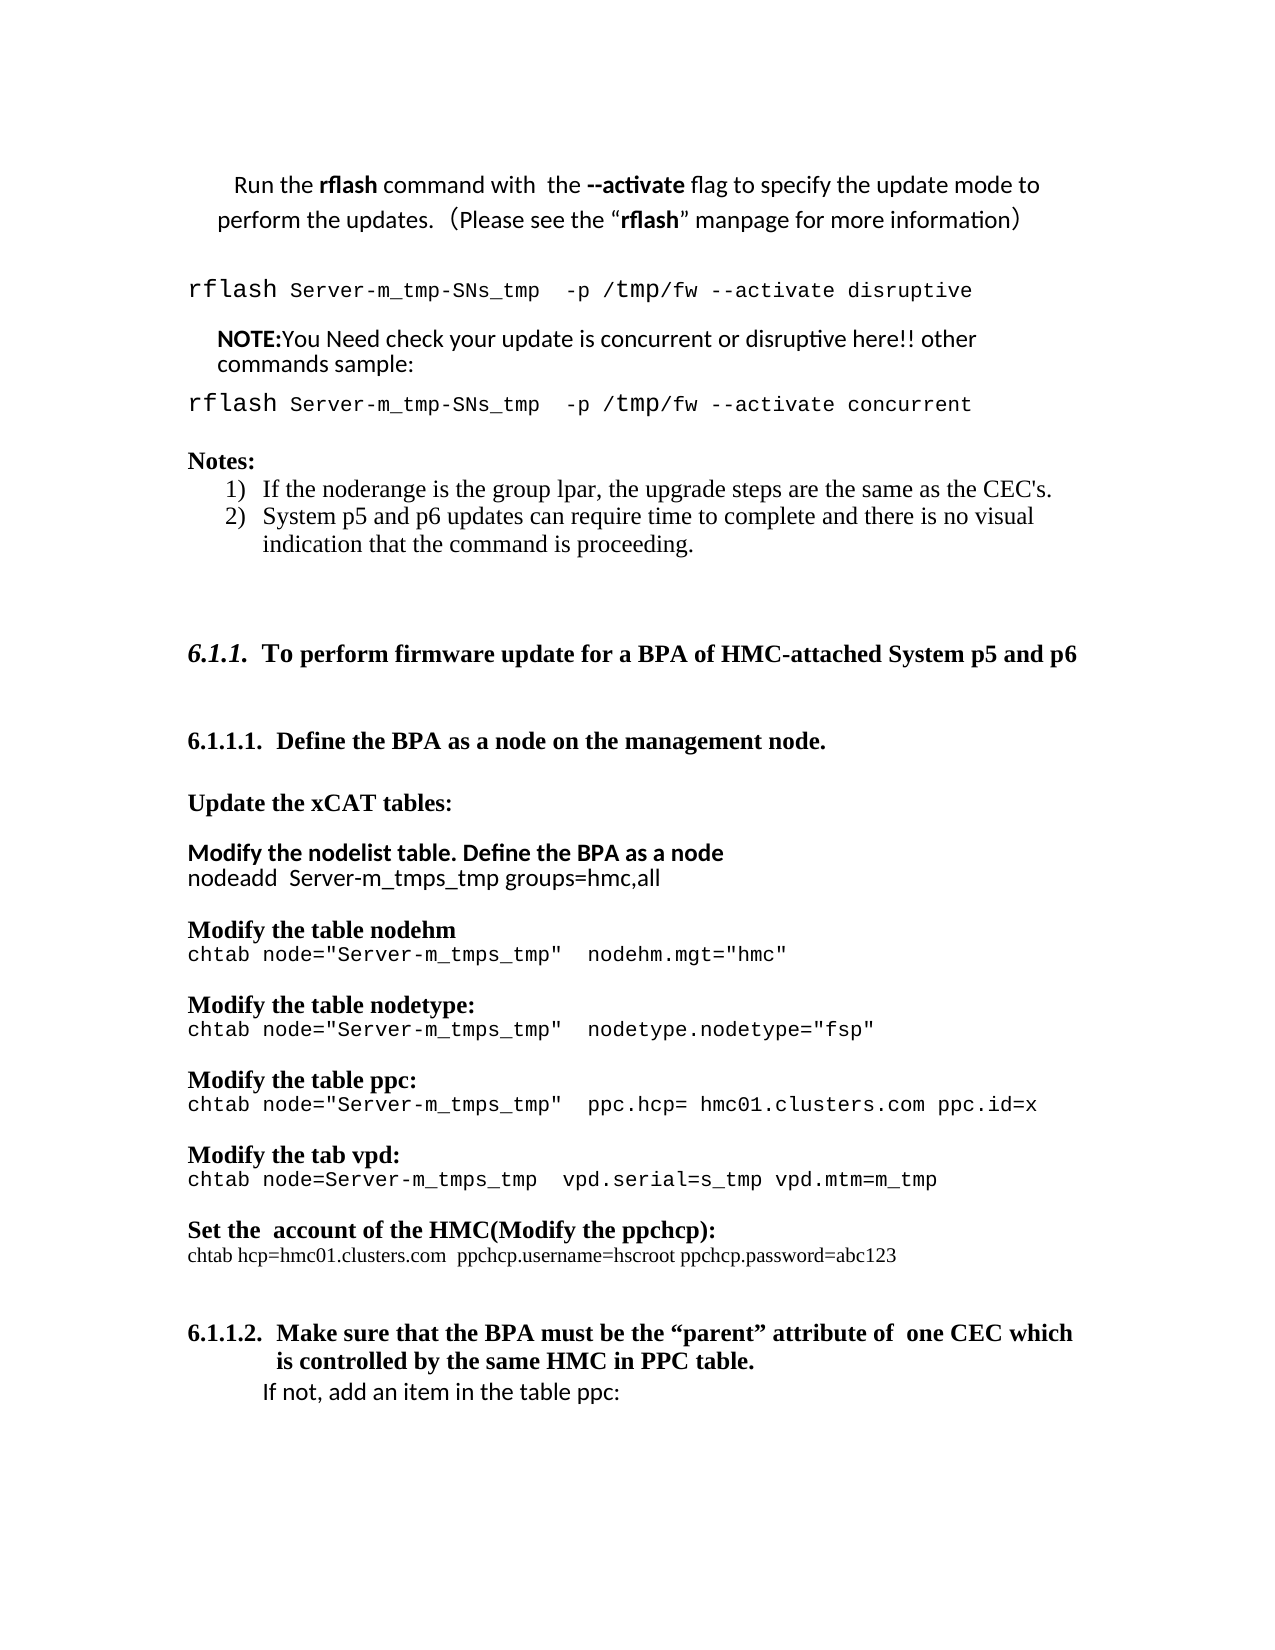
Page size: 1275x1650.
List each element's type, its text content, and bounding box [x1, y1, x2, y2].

text Set the account of the HMC(Modify the ppchcp): [187, 1216, 1087, 1244]
text chtab hcp=hmc01.clusters.com ppchcp.username=hscroot ppchcp.password=abc123 [187, 1244, 1087, 1267]
subtitle To perform firmware update for a BPA of HMC-attached System p5 and p6 [187, 638, 1087, 668]
text Modify the table ppc: [187, 1066, 1087, 1094]
text chtab node="Server-m_tmps_tmp" ppc.hcp= hmc01.clusters.com ppc.id=x [187, 1094, 1087, 1117]
text chtab node="Server-m_tmps_tmp" nodetype.nodetype="fsp" [187, 1019, 1087, 1042]
text Modify the nodelist table. Define the BPA as a node [187, 842, 1087, 867]
text Modify the table nodetype: [187, 991, 1087, 1019]
text rflash Server-m_tmp-SNs_tmp -p /tmp/fw --activate concurrent [187, 391, 1087, 419]
text nodeadd Server-m_tmps_tmp groups=hmc,all [187, 867, 1087, 892]
text rflash Server-m_tmp-SNs_tmp -p /tmp/fw --activate disruptive [187, 276, 1087, 305]
text Modify the tab vpd: [187, 1141, 1087, 1169]
text Update the xCAT tables: [187, 789, 1087, 817]
text Modify the table nodehm [187, 916, 1087, 944]
text Notes: [187, 447, 1087, 475]
list If the noderange is the group lpar, the upgrade steps are the same as the CEC's. [225, 475, 1087, 502]
list System p5 and p6 updates can require time to complete and there is no visual indication that the command is proceeding. [225, 502, 1087, 558]
text chtab node=Server-m_tmps_tmp vpd.serial=s_tmp vpd.mtm=m_tmp [187, 1169, 1087, 1192]
text chtab node="Server-m_tmps_tmp" nodehm.mgt="hmc" [187, 944, 1087, 967]
subtitle Make sure that the BPA must be the “parent” attribute of one CEC which is controlled by the same HMC in PPC table. [187, 1319, 1087, 1375]
subtitle Define the BPA as a node on the management node. [187, 727, 1087, 755]
text NOTE:You Need check your update is concurrent or disruptive here!! other commands sample: [217, 328, 1087, 378]
list If not, add an item in the table ppc: [225, 1381, 1087, 1406]
text Run the rflash command with the --activate flag to specify the update mode to perform the updates.（Please see the “rflash” manpage for more information） [217, 175, 1087, 236]
